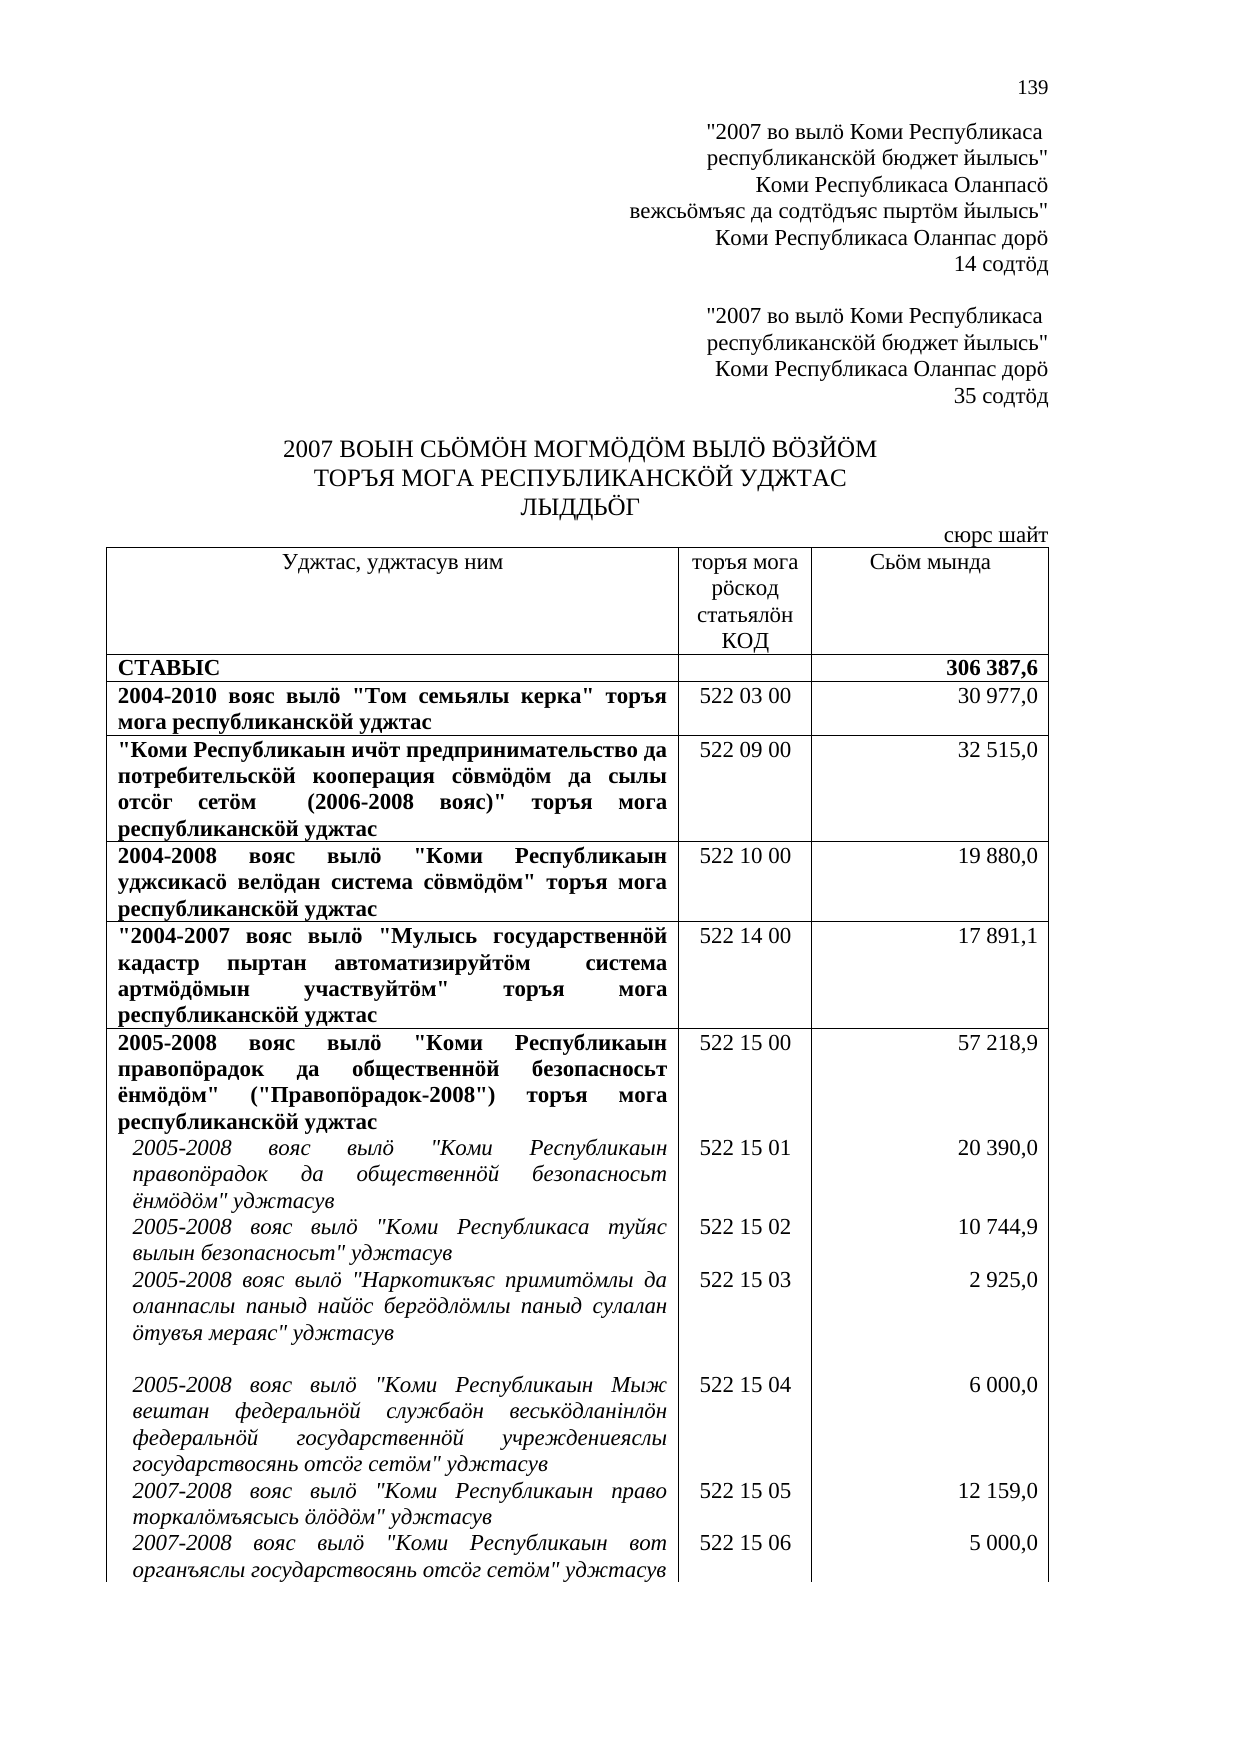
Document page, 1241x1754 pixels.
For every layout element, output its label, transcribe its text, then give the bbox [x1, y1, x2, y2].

text Коми Республикаса Оланпасö [118, 171, 1048, 197]
table_cell [1049, 921, 1094, 1028]
table_cell 522 03 00 [679, 682, 811, 734]
table_cell 2005-2008 вояс вылö "Коми Республикаын правопöрадок да общественнöй безопасносьт ёнмöдöм" уджтасув [107, 1134, 678, 1213]
text "2007 во вылö Коми Республикаса [118, 118, 1048, 144]
text республиканскöй бюджет йылысь" [118, 144, 1048, 171]
text ЛЫДДЬÖГ [118, 492, 1048, 521]
table_cell 2007-2008 вояс вылö "Коми Республикаын право торкалöмъясысь öлöдöм" уджтасув [107, 1477, 678, 1529]
table_cell 2 925,0 [812, 1266, 1048, 1371]
table_cell [1049, 1213, 1094, 1266]
text вежсьöмъяс да содтöдъяс пыртöм йылысь" [118, 197, 1048, 223]
table_cell [1049, 1477, 1094, 1529]
text "2007 во вылö Коми Республикаса [118, 303, 1048, 329]
text 14 содтöд [118, 250, 1048, 276]
table_cell 522 15 01 [679, 1134, 811, 1213]
text ТОРЪЯ МОГА РЕСПУБЛИКАНСКÖЙ УДЖТАС [118, 463, 1048, 492]
table_cell 10 744,9 [812, 1213, 1048, 1266]
table_cell [679, 655, 811, 681]
text сюрс шайт [118, 521, 1048, 547]
table_header Уджтас, уджтасув ним [107, 548, 678, 653]
table_cell СТАВЫС [107, 655, 678, 681]
table_cell 2004-2010 вояс вылö "Том семьялы керка" торъя мога республиканскöй уджтас [107, 682, 678, 734]
table_cell 12 159,0 [812, 1477, 1048, 1529]
table_cell 20 390,0 [812, 1134, 1048, 1213]
table_header торъя мога рöскод статьялöн КОД [679, 548, 811, 653]
text республиканскöй бюджет йылысь" [118, 329, 1048, 355]
table_cell 306 387,6 [812, 655, 1048, 681]
text 2007 ВОЫН СЬÖМÖН МОГМÖДÖМ ВЫЛÖ ВÖЗЙÖМ [118, 434, 1048, 463]
table_header Сьöм мында [812, 548, 1048, 653]
table_cell "2004-2007 вояс вылö "Мулысь государственнöй кадастр пыртан автоматизируйтöм система артмöдöмын участвуйтöм" торъя мога республиканскöй уджтас [107, 922, 678, 1028]
table_cell 2005-2008 вояс вылö "Коми Республикаын правопöрадок да общественнöй безопасносьт ёнмöдöм" ("Правопöрадок-2008") торъя мога республиканскöй уджтас [107, 1029, 678, 1134]
table_cell 522 15 05 [679, 1477, 811, 1529]
table_cell 32 515,0 [812, 736, 1048, 841]
table_cell 2005-2008 вояс вылö "Наркотикъяс примитöмлы да оланпаслы паныд найöс бергöдлöмлы паныд сулалан öтувъя мераяс" уджтасув [107, 1266, 678, 1371]
table_cell [1049, 1134, 1094, 1213]
table_cell 522 09 00 [679, 736, 811, 841]
table_cell 2005-2008 вояс вылö "Коми Республикаса туйяс вылын безопасносьт" уджтасув [107, 1213, 678, 1266]
table_cell 522 15 00 [679, 1029, 811, 1134]
table_cell [1049, 654, 1094, 681]
table_cell 19 880,0 [812, 842, 1048, 921]
text Коми Республикаса Оланпас дорö [118, 355, 1048, 382]
table_cell 522 15 03 [679, 1266, 811, 1371]
table_cell 17 891,1 [812, 922, 1048, 1028]
table_cell [1049, 1529, 1094, 1582]
table_cell [1049, 1266, 1094, 1371]
table_cell [1049, 841, 1094, 921]
table_cell "Коми Республикаын ичöт предпринимательство да потребительскöй кооперация сöвмöдöм да сылы отсöг сетöм (2006-2008 вояс)" торъя мога республиканскöй уджтас [107, 736, 678, 841]
table_header [1049, 547, 1094, 653]
table_cell [1049, 1028, 1094, 1134]
table_cell 2005-2008 вояс вылö "Коми Республикаын Мыж вештан федеральнöй службаöн веськöдланiнлöн федеральнöй государственнöй учреждениеяслы государствосянь отсöг сетöм" уджтасув [107, 1371, 678, 1477]
table_cell 30 977,0 [812, 682, 1048, 734]
table_cell 2004-2008 вояс вылö "Коми Республикаын уджсикасö велöдан система сöвмöдöм" торъя мога республиканскöй уджтас [107, 842, 678, 921]
table_cell 522 14 00 [679, 922, 811, 1028]
table_cell 5 000,0 [812, 1529, 1048, 1582]
table_cell 57 218,9 [812, 1029, 1048, 1134]
table_cell 6 000,0 [812, 1371, 1048, 1477]
table_cell 522 15 02 [679, 1213, 811, 1266]
table_cell [1049, 681, 1094, 734]
table_cell [1049, 735, 1094, 841]
table_cell 2007-2008 вояс вылö "Коми Республикаын вот органъяслы государствосянь отсöг сетöм" уджтасув [107, 1529, 678, 1582]
table_cell 522 10 00 [679, 842, 811, 921]
text 35 содтöд [118, 382, 1048, 408]
table_cell [1049, 1371, 1094, 1477]
table_cell 522 15 06 [679, 1529, 811, 1582]
text Коми Республикаса Оланпас дорö [118, 223, 1048, 250]
table_cell 522 15 04 [679, 1371, 811, 1477]
